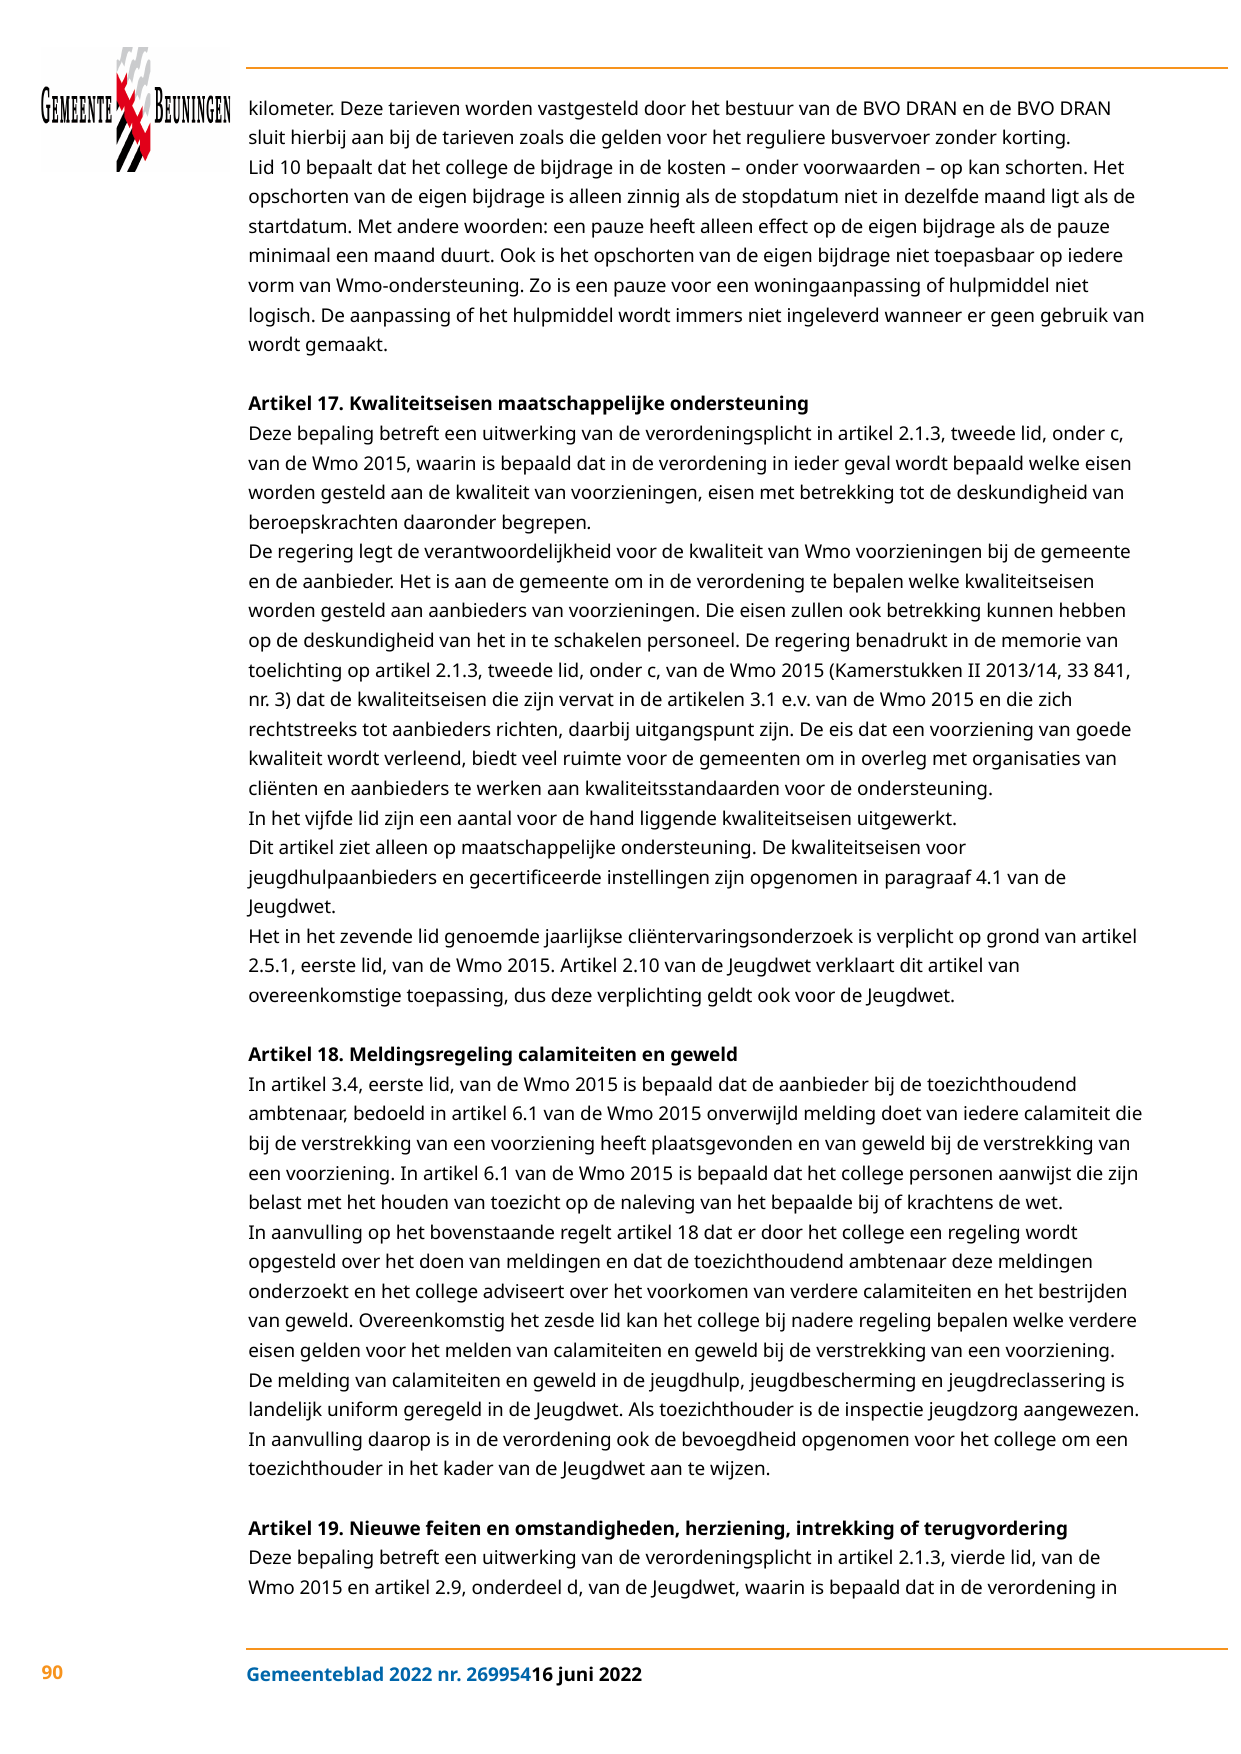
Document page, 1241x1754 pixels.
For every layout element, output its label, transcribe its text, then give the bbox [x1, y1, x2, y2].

text Artikel 18. Meldingsregeling calamiteiten en geweld [248, 1041, 1152, 1067]
text Artikel 17. Kwaliteitseisen maatschappelijke ondersteuning [248, 391, 1152, 416]
text De regering legt de verantwoordelijkheid voor de kwaliteit van Wmo voorzieningen bij de gemeente en de aanbieder. Het is aan de gemeente om in de verordening te bepalen welke kwaliteitseisen worden gesteld aan aanbieders van voorzieningen. Die eisen zullen ook betrekking kunnen hebben op de deskundigheid van het in te schakelen personeel. De regering benadrukt in de memorie van toelichting op artikel 2.1.3, tweede lid, onder c, van de Wmo 2015 (Kamerstukken II 2013/14, 33 841, nr. 3) dat de kwaliteitseisen die zijn vervat in de artikelen 3.1 e.v. van de Wmo 2015 en die zich rechtstreeks tot aanbieders richten, daarbij uitgangspunt zijn. De eis dat een voorziening van goede kwaliteit wordt verleend, biedt veel ruimte voor de gemeenten om in overleg met organisaties van cliënten en aanbieders te werken aan kwaliteitsstandaarden voor de ondersteuning. [248, 538, 1152, 801]
picture [41, 47, 231, 172]
text Het in het zevende lid genoemde jaarlijkse cliëntervaringsonderzoek is verplicht op grond van artikel 2.5.1, eerste lid, van de Wmo 2015. Artikel 2.10 van de Jeugdwet verklaart dit artikel van overeenkomstige toepassing, dus deze verplichting geldt ook voor de Jeugdwet. [248, 923, 1152, 1008]
text Dit artikel ziet alleen op maatschappelijke ondersteuning. De kwaliteitseisen voor jeugdhulpaanbieders en gecertificeerde instellingen zijn opgenomen in paragraaf 4.1 van de Jeugdwet. [248, 834, 1152, 919]
text In artikel 3.4, eerste lid, van de Wmo 2015 is bepaald dat de aanbieder bij de toezichthoudend ambtenaar, bedoeld in artikel 6.1 van de Wmo 2015 onverwijld melding doet van iedere calamiteit die bij de verstrekking van een voorziening heeft plaatsgevonden en van geweld bij de verstrekking van een voorziening. In artikel 6.1 van de Wmo 2015 is bepaald dat het college personen aanwijst die zijn belast met het houden van toezicht op de naleving van het bepaalde bij of krachtens de wet. [248, 1071, 1152, 1215]
text In aanvulling op het bovenstaande regelt artikel 18 dat er door het college een regeling wordt opgesteld over het doen van meldingen en dat de toezichthoudend ambtenaar deze meldingen onderzoekt en het college adviseert over het voorkomen van verdere calamiteiten en het bestrijden van geweld. Overeenkomstig het zesde lid kan het college bij nadere regeling bepalen welke verdere eisen gelden voor het melden van calamiteiten en geweld bij de verstrekking van een voorziening. [248, 1219, 1152, 1363]
text kilometer. Deze tarieven worden vastgesteld door het bestuur van de BVO DRAN en de BVO DRAN sluit hierbij aan bij de tarieven zoals die gelden voor het reguliere busvervoer zonder korting. [248, 95, 1152, 150]
text Deze bepaling betreft een uitwerking van de verordeningsplicht in artikel 2.1.3, tweede lid, onder c, van de Wmo 2015, waarin is bepaald dat in de verordening in ieder geval wordt bepaald welke eisen worden gesteld aan de kwaliteit van voorzieningen, eisen met betrekking tot de deskundigheid van beroepskrachten daaronder begrepen. [248, 420, 1152, 535]
text Artikel 19. Nieuwe feiten en omstandigheden, herziening, intrekking of terugvordering [248, 1515, 1152, 1541]
text Deze bepaling betreft een uitwerking van de verordeningsplicht in artikel 2.1.3, vierde lid, van de Wmo 2015 en artikel 2.9, onderdeel d, van de Jeugdwet, waarin is bepaald dat in de verordening in [248, 1544, 1152, 1600]
text De melding van calamiteiten en geweld in de jeugdhulp, jeugdbescherming en jeugdreclassering is landelijk uniform geregeld in de Jeugdwet. Als toezichthouder is de inspectie jeugdzorg aangewezen. In aanvulling daarop is in de verordening ook de bevoegdheid opgenomen voor het college om een toezichthouder in het kader van de Jeugdwet aan te wijzen. [248, 1367, 1152, 1481]
text Lid 10 bepaalt dat het college de bijdrage in de kosten – onder voorwaarden – op kan schorten. Het opschorten van de eigen bijdrage is alleen zinnig als de stopdatum niet in dezelfde maand ligt als de startdatum. Met andere woorden: een pauze heeft alleen effect op de eigen bijdrage als de pauze minimaal een maand duurt. Ook is het opschorten van de eigen bijdrage niet toepasbaar op iedere vorm van Wmo-ondersteuning. Zo is een pauze voor een woningaanpassing of hulpmiddel niet logisch. De aanpassing of het hulpmiddel wordt immers niet ingeleverd wanneer er geen gebruik van wordt gemaakt. [248, 154, 1152, 357]
text In het vijfde lid zijn een aantal voor de hand liggende kwaliteitseisen uitgewerkt. [248, 805, 1152, 831]
